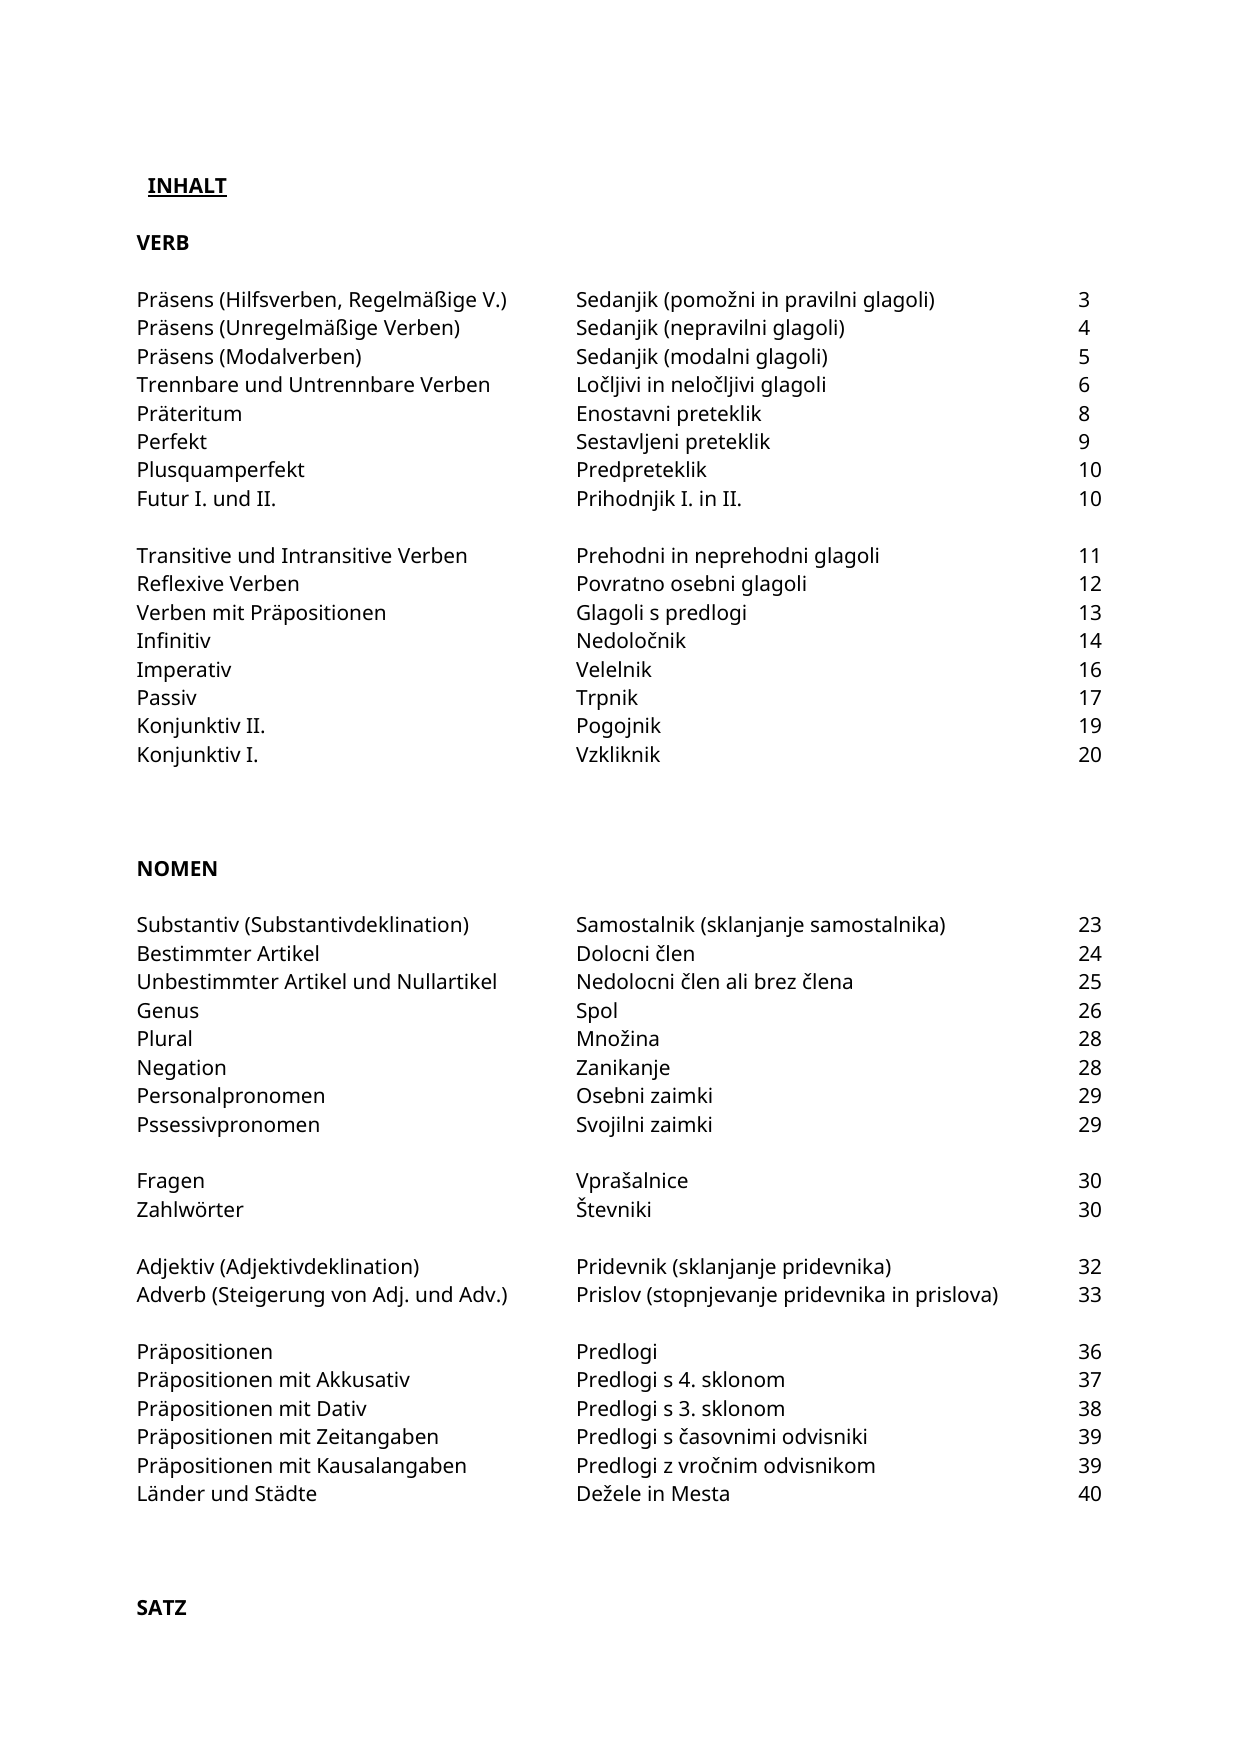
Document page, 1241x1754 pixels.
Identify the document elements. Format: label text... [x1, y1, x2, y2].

table_cell [1067, 1593, 1126, 1622]
table_cell Vzkliknik [565, 740, 1067, 768]
table_cell 3 [1067, 285, 1126, 313]
table_cell [125, 882, 564, 911]
table_cell Prehodni in neprehodni glagoli [565, 541, 1067, 569]
table_cell [565, 1224, 1067, 1252]
table_cell [565, 257, 1067, 285]
table_cell 28 [1067, 1024, 1126, 1053]
table_cell 11 [1067, 541, 1126, 569]
table_cell [565, 1622, 1067, 1650]
table_cell 39 [1067, 1451, 1126, 1479]
table_cell [565, 769, 1067, 797]
table_cell Präsens (Hilfsverben, Regelmäßige V.) [125, 285, 564, 313]
table_cell 10 [1067, 456, 1126, 484]
table_cell Bestimmter Artikel [125, 939, 564, 967]
table_cell 8 [1067, 399, 1126, 427]
table_cell Sedanjik (nepravilni glagoli) [565, 314, 1067, 342]
table_cell Fragen [125, 1167, 564, 1195]
table_cell 5 [1067, 342, 1126, 370]
table_cell [125, 1224, 564, 1252]
table_cell [125, 1309, 564, 1337]
table_cell 29 [1067, 1081, 1126, 1110]
table_cell 25 [1067, 968, 1126, 996]
table_cell Glagoli s predlogi [565, 598, 1067, 626]
table_cell Dolocni člen [565, 939, 1067, 967]
table_cell Množina [565, 1024, 1067, 1053]
table_cell Passiv [125, 683, 564, 712]
table_cell Negation [125, 1053, 564, 1081]
table_cell 24 [1067, 939, 1126, 967]
table_cell [1067, 769, 1126, 797]
table_cell Sedanjik (pomožni in pravilni glagoli) [565, 285, 1067, 313]
table_cell [1067, 825, 1126, 854]
table_cell 14 [1067, 626, 1126, 655]
table_cell SATZ [125, 1593, 564, 1622]
table_cell 16 [1067, 655, 1126, 683]
table_cell [565, 513, 1067, 541]
table_cell Futur I. und II. [125, 484, 564, 512]
table_cell 4 [1067, 314, 1126, 342]
table_cell Števniki [565, 1195, 1067, 1223]
table_cell Substantiv (Substantivdeklination) [125, 911, 564, 939]
table_cell Povratno osebni glagoli [565, 569, 1067, 598]
table_cell Enostavni preteklik [565, 399, 1067, 427]
table_cell [1067, 1622, 1126, 1650]
table_cell 32 [1067, 1252, 1126, 1280]
table_cell Svojilni zaimki [565, 1110, 1067, 1138]
table_cell Nedolocni člen ali brez člena [565, 968, 1067, 996]
table_cell Präpositionen [125, 1337, 564, 1366]
table_cell Adjektiv (Adjektivdeklination) [125, 1252, 564, 1280]
table_cell [1067, 797, 1126, 825]
table_cell Plusquamperfekt [125, 456, 564, 484]
table_cell Präpositionen mit Kausalangaben [125, 1451, 564, 1479]
table_cell 38 [1067, 1394, 1126, 1422]
table_cell 29 [1067, 1110, 1126, 1138]
table_cell [565, 1565, 1067, 1593]
table_cell Dežele in Mesta [565, 1479, 1067, 1508]
table_cell Zahlwörter [125, 1195, 564, 1223]
table_cell Samostalnik (sklanjanje samostalnika) [565, 911, 1067, 939]
text INHALT [148, 171, 1122, 200]
table_cell 13 [1067, 598, 1126, 626]
table_cell 12 [1067, 569, 1126, 598]
table_cell 6 [1067, 370, 1126, 399]
table_cell [1067, 1224, 1126, 1252]
table_cell Präpositionen mit Zeitangaben [125, 1423, 564, 1451]
table_cell [125, 1536, 564, 1565]
table_cell Länder und Städte [125, 1479, 564, 1508]
table_cell [1067, 1508, 1126, 1536]
table_cell Pridevnik (sklanjanje pridevnika) [565, 1252, 1067, 1280]
table_cell [1067, 257, 1126, 285]
table_cell [125, 1565, 564, 1593]
table_cell Zanikanje [565, 1053, 1067, 1081]
table_cell Trpnik [565, 683, 1067, 712]
table_cell 33 [1067, 1280, 1126, 1309]
table_cell Prihodnjik I. in II. [565, 484, 1067, 512]
table_cell Osebni zaimki [565, 1081, 1067, 1110]
table_cell 9 [1067, 427, 1126, 456]
table_cell Infinitiv [125, 626, 564, 655]
table_cell [1067, 513, 1126, 541]
table_cell 39 [1067, 1423, 1126, 1451]
table_cell 23 [1067, 911, 1126, 939]
table_cell Adverb (Steigerung von Adj. und Adv.) [125, 1280, 564, 1309]
table_cell Predlogi z vročnim odvisnikom [565, 1451, 1067, 1479]
table_cell Transitive und Intransitive Verben [125, 541, 564, 569]
table_cell Präteritum [125, 399, 564, 427]
table_cell Pssessivpronomen [125, 1110, 564, 1138]
table_cell 26 [1067, 996, 1126, 1024]
table_cell [125, 825, 564, 854]
table_cell 40 [1067, 1479, 1126, 1508]
table_cell Präsens (Modalverben) [125, 342, 564, 370]
table_cell [1067, 1565, 1126, 1593]
table_cell Vprašalnice [565, 1167, 1067, 1195]
table_cell 17 [1067, 683, 1126, 712]
table_cell Präsens (Unregelmäßige Verben) [125, 314, 564, 342]
table_cell [125, 797, 564, 825]
table_cell Perfekt [125, 427, 564, 456]
table_cell Pogojnik [565, 712, 1067, 740]
table_cell Predlogi s časovnimi odvisniki [565, 1423, 1067, 1451]
table_cell [1067, 1536, 1126, 1565]
table_cell Sedanjik (modalni glagoli) [565, 342, 1067, 370]
table_cell [565, 854, 1067, 882]
table_cell [125, 1508, 564, 1536]
table_cell Predpreteklik [565, 456, 1067, 484]
table_cell Velelnik [565, 655, 1067, 683]
table_cell 20 [1067, 740, 1126, 768]
table_cell [1067, 1138, 1126, 1167]
table_cell Trennbare und Untrennbare Verben [125, 370, 564, 399]
table_cell Präpositionen mit Akkusativ [125, 1366, 564, 1394]
table_header [565, 228, 1067, 257]
table_cell Ločljivi in neločljivi glagoli [565, 370, 1067, 399]
table_cell Spol [565, 996, 1067, 1024]
table_cell NOMEN [125, 854, 564, 882]
table_cell 30 [1067, 1195, 1126, 1223]
table_cell 30 [1067, 1167, 1126, 1195]
table_cell Verben mit Präpositionen [125, 598, 564, 626]
table_header VERB [125, 228, 564, 257]
table_cell [125, 513, 564, 541]
table_cell [125, 1622, 564, 1650]
table_cell Nedoločnik [565, 626, 1067, 655]
table_cell [565, 1508, 1067, 1536]
table_cell [125, 769, 564, 797]
table_cell [565, 1309, 1067, 1337]
table_cell 19 [1067, 712, 1126, 740]
table_cell 10 [1067, 484, 1126, 512]
table_cell Konjunktiv I. [125, 740, 564, 768]
table_cell Genus [125, 996, 564, 1024]
table_cell Predlogi s 3. sklonom [565, 1394, 1067, 1422]
table_cell Imperativ [125, 655, 564, 683]
table_cell Präpositionen mit Dativ [125, 1394, 564, 1422]
table_cell Unbestimmter Artikel und Nullartikel [125, 968, 564, 996]
table_cell Prislov (stopnjevanje pridevnika in prislova) [565, 1280, 1067, 1309]
table_cell 28 [1067, 1053, 1126, 1081]
table_cell 37 [1067, 1366, 1126, 1394]
table_cell Sestavljeni preteklik [565, 427, 1067, 456]
table_cell [1067, 854, 1126, 882]
table_cell [565, 1536, 1067, 1565]
table_cell [565, 825, 1067, 854]
table_cell Reflexive Verben [125, 569, 564, 598]
table_cell [125, 257, 564, 285]
table_cell [565, 882, 1067, 911]
table_cell [565, 797, 1067, 825]
table_cell Plural [125, 1024, 564, 1053]
table_cell [1067, 882, 1126, 911]
table_cell [565, 1138, 1067, 1167]
table_cell [1067, 1309, 1126, 1337]
table_header [1067, 228, 1126, 257]
table_cell Konjunktiv II. [125, 712, 564, 740]
table_cell Predlogi s 4. sklonom [565, 1366, 1067, 1394]
table_cell [125, 1138, 564, 1167]
table_cell 36 [1067, 1337, 1126, 1366]
table_cell [565, 1593, 1067, 1622]
table_cell Predlogi [565, 1337, 1067, 1366]
table_cell Personalpronomen [125, 1081, 564, 1110]
